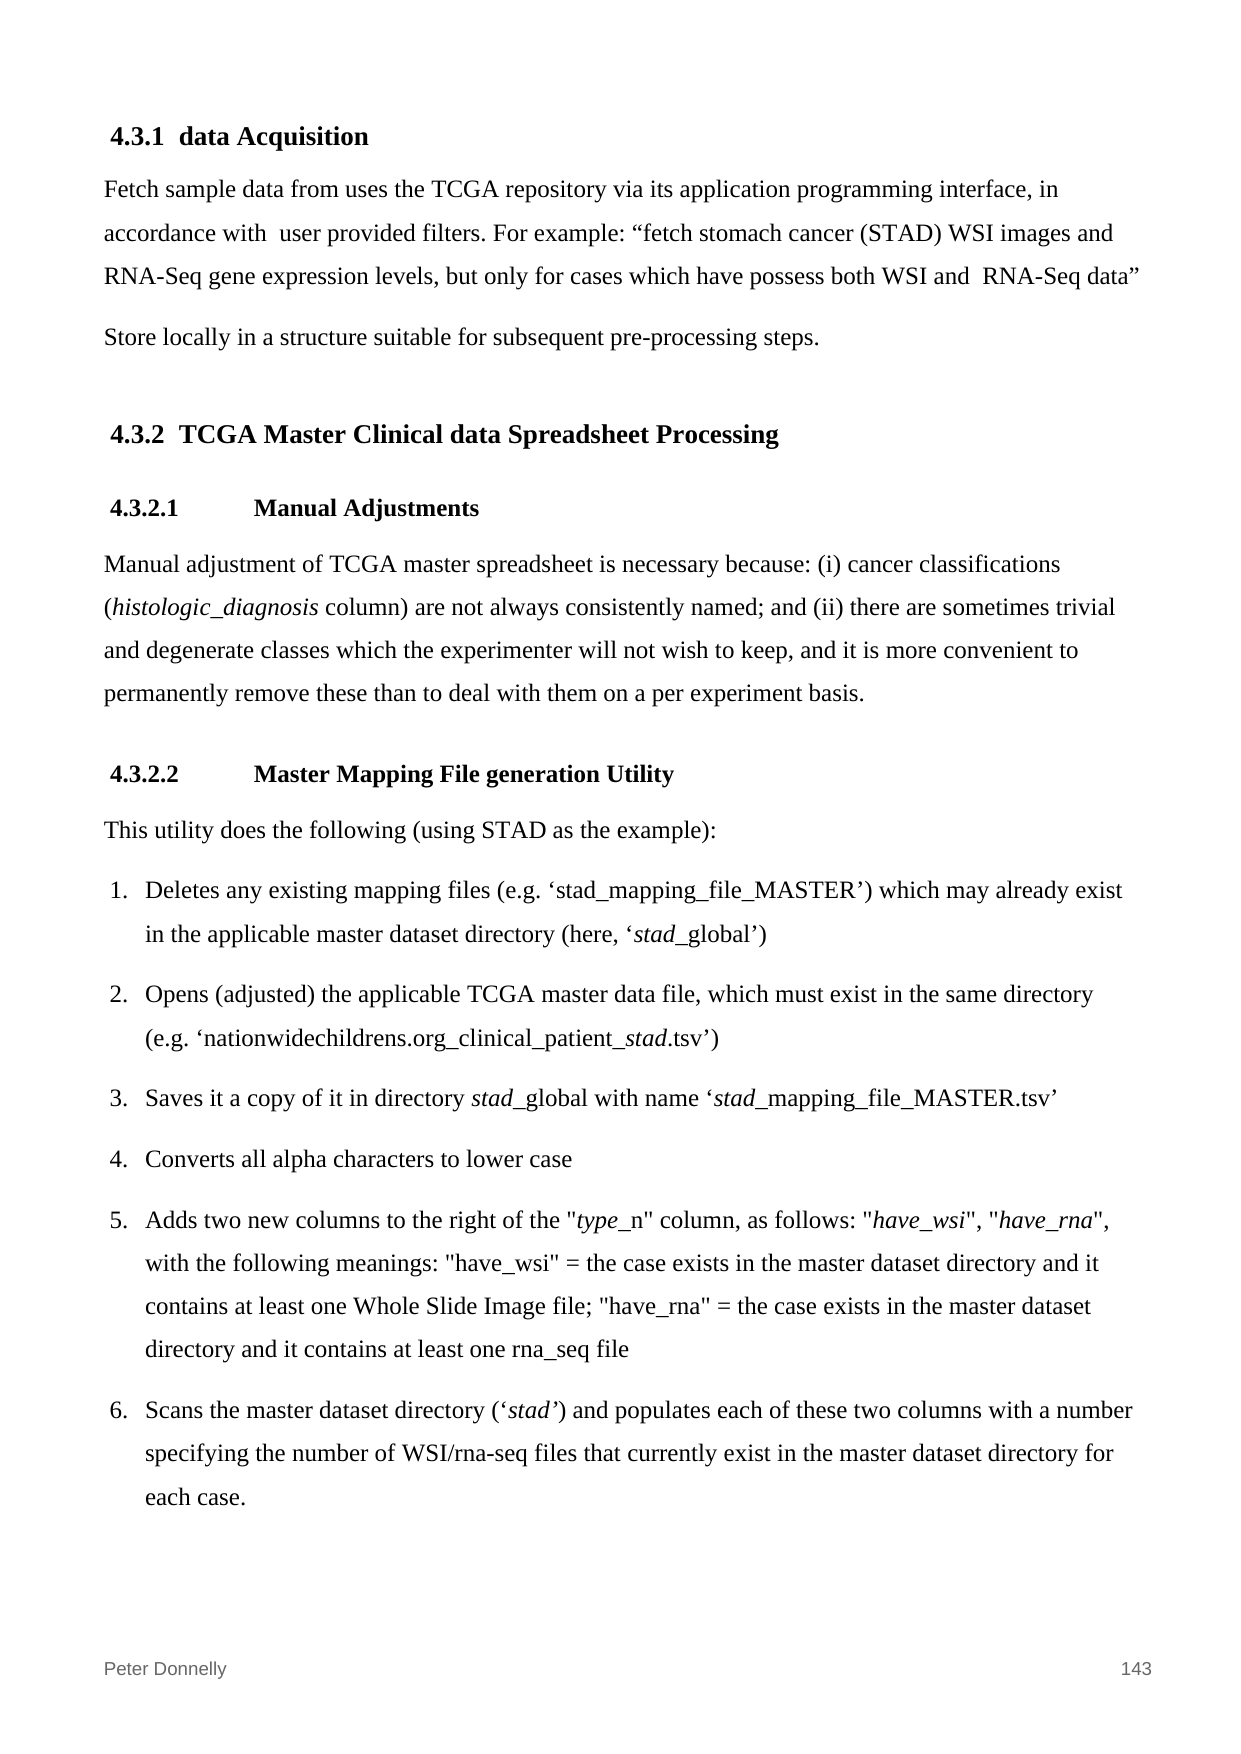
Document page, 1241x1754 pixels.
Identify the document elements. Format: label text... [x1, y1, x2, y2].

list Saves it a copy of it in directory stad_global with name ‘stad_mapping_file_MASTER.tsv’ [109, 1083, 1146, 1112]
subtitle Master Mapping File generation Utility [103, 759, 1146, 788]
list Opens (adjusted) the applicable TCGA master data file, which must exist in the same directory (e.g. ‘nationwidechildrens.org_clinical_patient_stad.tsv’) [109, 979, 1146, 1051]
text This utility does the following (using STAD as the example): [103, 815, 1146, 843]
subtitle TCGA Master Clinical data Spreadsheet Processing [103, 418, 1146, 449]
list Scans the master dataset directory (‘stad’) and populates each of these two columns with a number specifying the number of WSI/rna-seq files that currently exist in the master dataset directory for each case. [109, 1395, 1146, 1510]
text Store locally in a structure suitable for subsequent pre-processing steps. [103, 322, 1146, 350]
list Adds two new columns to the right of the "type_n" column, as follows: "have_wsi", "have_rna", with the following meanings: "have_wsi" = the case exists in the master dataset directory and it contains at least one Whole Slide Image file; "have_rna" = the case exists in the master dataset directory and it contains at least one rna_seq file [109, 1205, 1146, 1363]
subtitle data Acquisition [103, 120, 1146, 151]
list Deletes any existing mapping files (e.g. ‘stad_mapping_file_MASTER’) which may already exist in the applicable master dataset directory (here, ‘stad_global’) [109, 876, 1146, 947]
text Manual adjustment of TCGA master spreadsheet is necessary because: (i) cancer classifications (histologic_diagnosis column) are not always consistently named; and (ii) there are sometimes trivial and degenerate classes which the experimenter will not wish to keep, and it is more convenient to permanently remove these than to deal with them on a per experiment basis. [103, 549, 1146, 707]
subtitle Manual Adjustments [103, 493, 1146, 522]
text Fetch sample data from uses the TCGA repository via its application programming interface, in accordance with user provided filters. For example: “fetch stomach cancer (STAD) WSI images and RNA-Seq gene expression levels, but only for cases which have possess both WSI and RNA-Seq data” [103, 174, 1146, 289]
list Converts all alpha characters to lower case [109, 1144, 1146, 1173]
